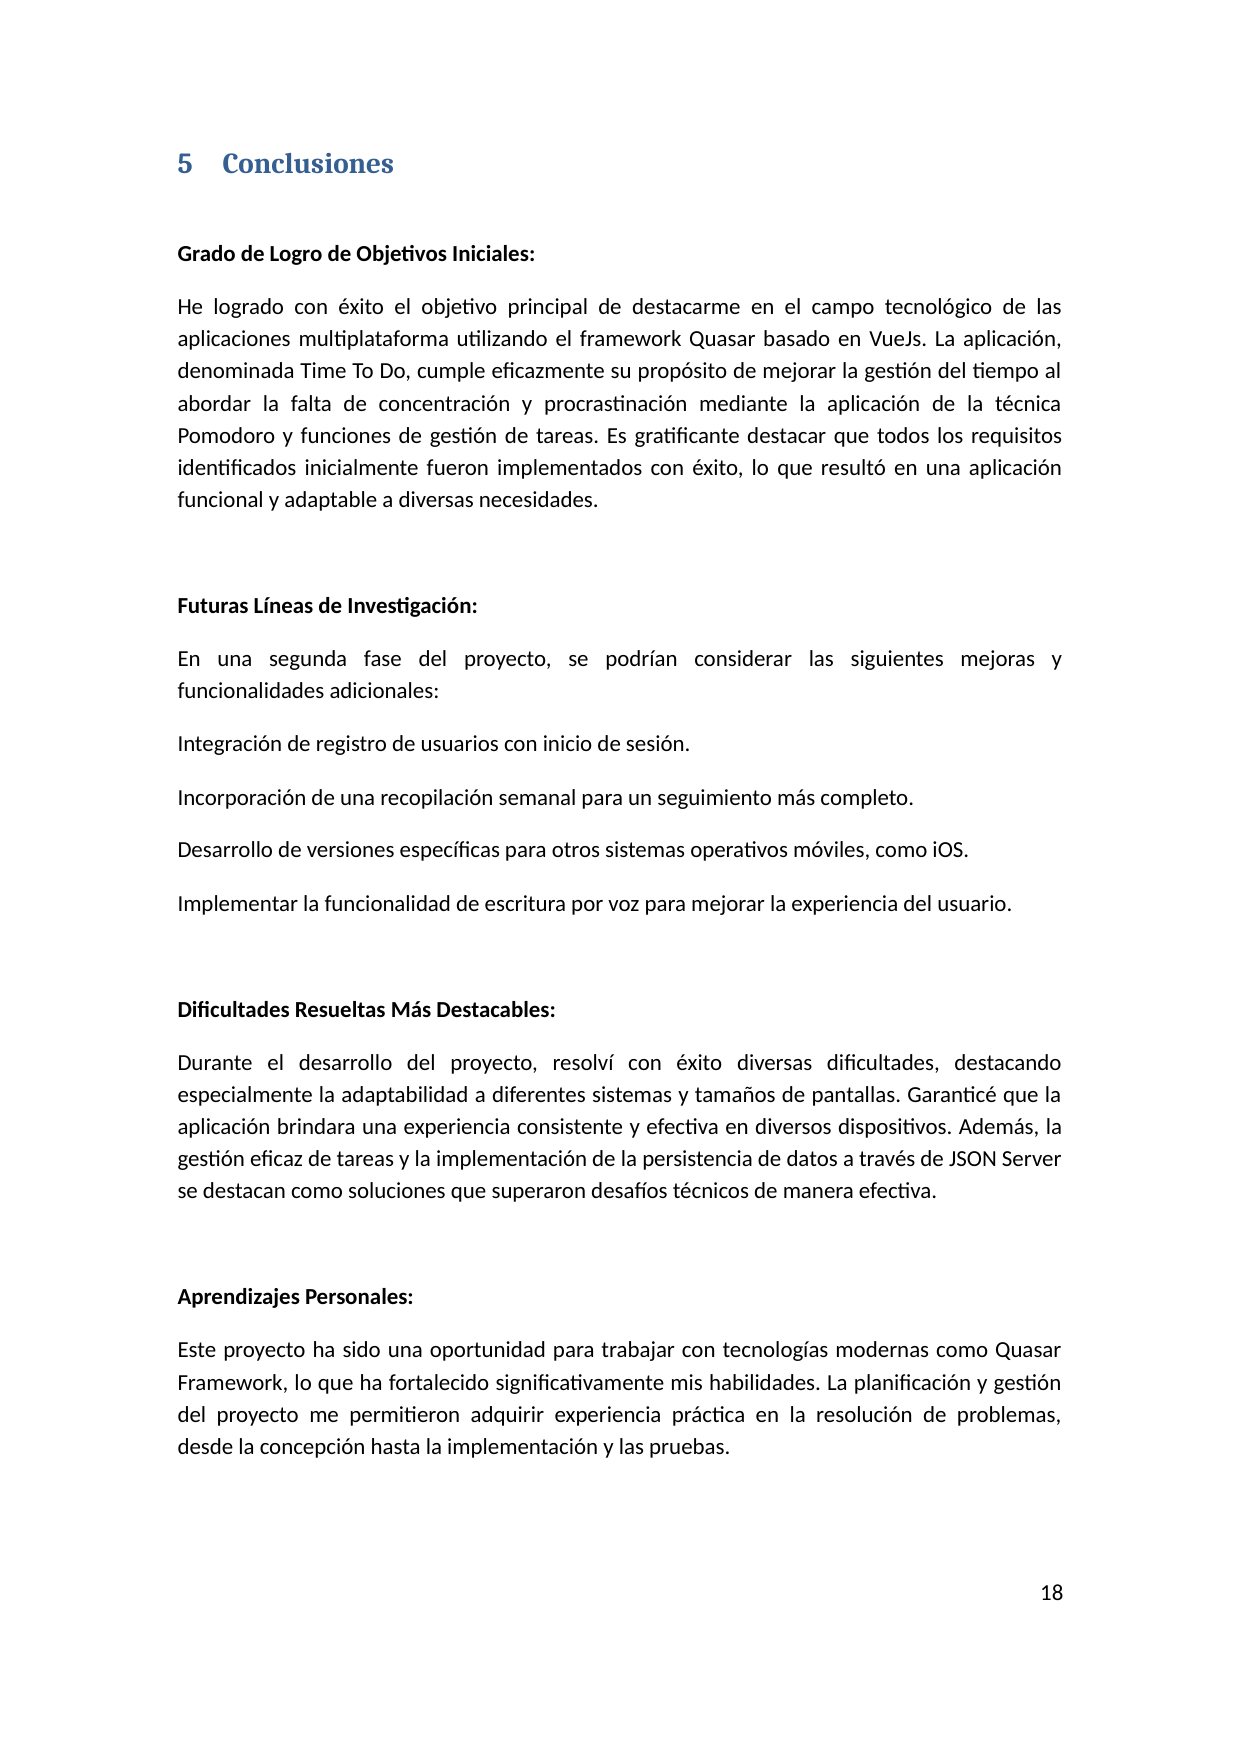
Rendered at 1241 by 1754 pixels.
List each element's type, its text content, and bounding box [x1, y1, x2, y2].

text En una segunda fase del proyecto, se podrían considerar las siguientes mejoras y funcionalidades adicionales: [177, 644, 1063, 704]
text He logrado con éxito el objetivo principal de destacarme en el campo tecnológico de las aplicaciones multiplataforma utilizando el framework Quasar basado en VueJs. La aplicación, denominada Time To Do, cumple eficazmente su propósito de mejorar la gestión del tiempo al abordar la falta de concentración y procrastinación mediante la aplicación de la técnica Pomodoro y funciones de gestión de tareas. Es gratificante destacar que todos los requisitos identificados inicialmente fueron implementados con éxito, lo que resultó en una aplicación funcional y adaptable a diversas necesidades. [177, 292, 1063, 513]
text Integración de registro de usuarios con inicio de sesión. [177, 729, 1063, 758]
subtitle Conclusiones [177, 148, 1063, 181]
text Futuras Líneas de Investigación: [177, 591, 1063, 619]
text Desarrollo de versiones específicas para otros sistemas operativos móviles, como iOS. [177, 836, 1063, 864]
text Aprendizajes Personales: [177, 1282, 1063, 1311]
text Durante el desarrollo del proyecto, resolví con éxito diversas dificultades, destacando especialmente la adaptabilidad a diferentes sistemas y tamaños de pantallas. Garanticé que la aplicación brindara una experiencia consistente y efectiva en diversos dispositivos. Además, la gestión eficaz de tareas y la implementación de la persistencia de datos a través de JSON Server se destacan como soluciones que superaron desafíos técnicos de manera efectiva. [177, 1048, 1063, 1204]
text Dificultades Resueltas Más Destacables: [177, 995, 1063, 1023]
text Implementar la funcionalidad de escritura por voz para mejorar la experiencia del usuario. [177, 889, 1063, 917]
text Incorporación de una recopilación semanal para un seguimiento más completo. [177, 783, 1063, 811]
text Este proyecto ha sido una oportunidad para trabajar con tecnologías modernas como Quasar Framework, lo que ha fortalecido significativamente mis habilidades. La planificación y gestión del proyecto me permitieron adquirir experiencia práctica en la resolución de problemas, desde la concepción hasta la implementación y las pruebas. [177, 1336, 1063, 1460]
text Grado de Logro de Objetivos Iniciales: [177, 239, 1063, 267]
